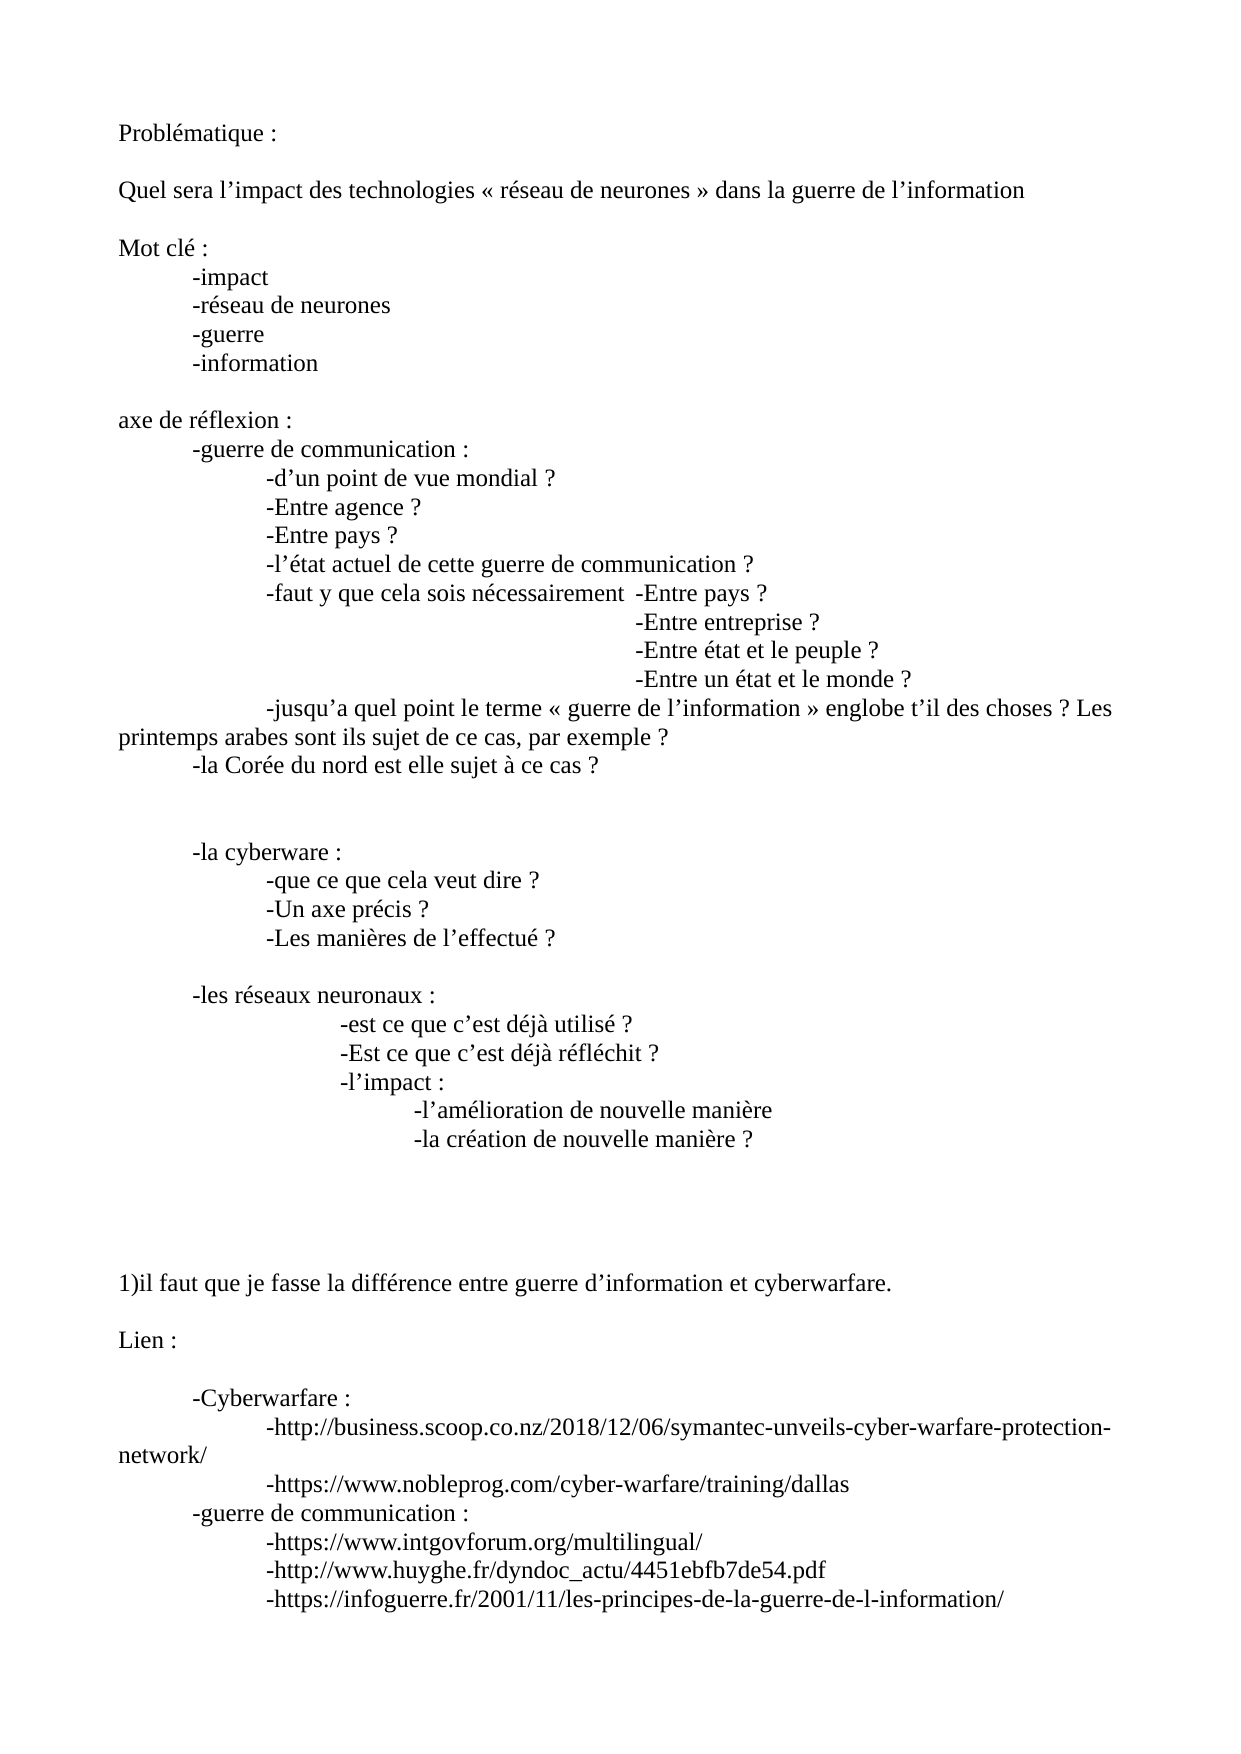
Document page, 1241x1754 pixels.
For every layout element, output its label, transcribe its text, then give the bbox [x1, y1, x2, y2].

text axe de réflexion : [118, 406, 1122, 434]
text Quel sera l’impact des technologies « réseau de neurones » dans la guerre de l’information [118, 176, 1122, 204]
text -l’amélioration de nouvelle manière [118, 1096, 1122, 1124]
text 1)il faut que je fasse la différence entre guerre d’information et cyberwarfare. [118, 1268, 1122, 1297]
text -guerre de communication : [118, 1498, 1122, 1527]
text -guerre [118, 319, 1122, 348]
text -Est ce que c’est déjà réfléchit ? [118, 1038, 1122, 1067]
text -https://www.nobleprog.com/cyber-warfare/training/dallas [118, 1469, 1122, 1498]
text -impact [118, 262, 1122, 291]
text -est ce que c’est déjà utilisé ? [118, 1009, 1122, 1038]
text -information [118, 348, 1122, 377]
text -faut y que cela sois nécessairement -Entre pays ? [118, 578, 1122, 607]
text -Un axe précis ? [118, 894, 1122, 923]
text -que ce que cela veut dire ? [118, 866, 1122, 894]
text -Cyberwarfare : [118, 1383, 1122, 1412]
text -réseau de neurones [118, 291, 1122, 319]
text -Les manières de l’effectué ? [118, 923, 1122, 952]
text -la cyberware : [118, 837, 1122, 866]
text -Entre agence ? [118, 492, 1122, 521]
text -https://www.intgovforum.org/multilingual/ [118, 1527, 1122, 1556]
text -l’état actuel de cette guerre de communication ? [118, 549, 1122, 578]
text Mot clé : [118, 233, 1122, 262]
text Lien : [118, 1326, 1122, 1354]
text -Entre pays ? [118, 521, 1122, 549]
text -l’impact : [118, 1067, 1122, 1096]
text -http://business.scoop.co.nz/2018/12/06/symantec-unveils-cyber-warfare-protection-network/ [118, 1412, 1122, 1469]
text -http://www.huyghe.fr/dyndoc_actu/4451ebfb7de54.pdf [118, 1556, 1122, 1584]
text -jusqu’a quel point le terme « guerre de l’information » englobe t’il des choses ? Les printemps arabes sont ils sujet de ce cas, par exemple ? [118, 693, 1122, 751]
text -Entre état et le peuple ? [118, 636, 1122, 664]
text Problématique : [118, 118, 1122, 147]
text -Entre entreprise ? [118, 607, 1122, 636]
text -https://infoguerre.fr/2001/11/les-principes-de-la-guerre-de-l-information/ [118, 1584, 1122, 1613]
text -guerre de communication : [118, 434, 1122, 463]
text -la Corée du nord est elle sujet à ce cas ? [118, 751, 1122, 779]
text -Entre un état et le monde ? [118, 664, 1122, 693]
text -d’un point de vue mondial ? [118, 463, 1122, 492]
text -la création de nouvelle manière ? [118, 1124, 1122, 1153]
text -les réseaux neuronaux : [118, 981, 1122, 1009]
